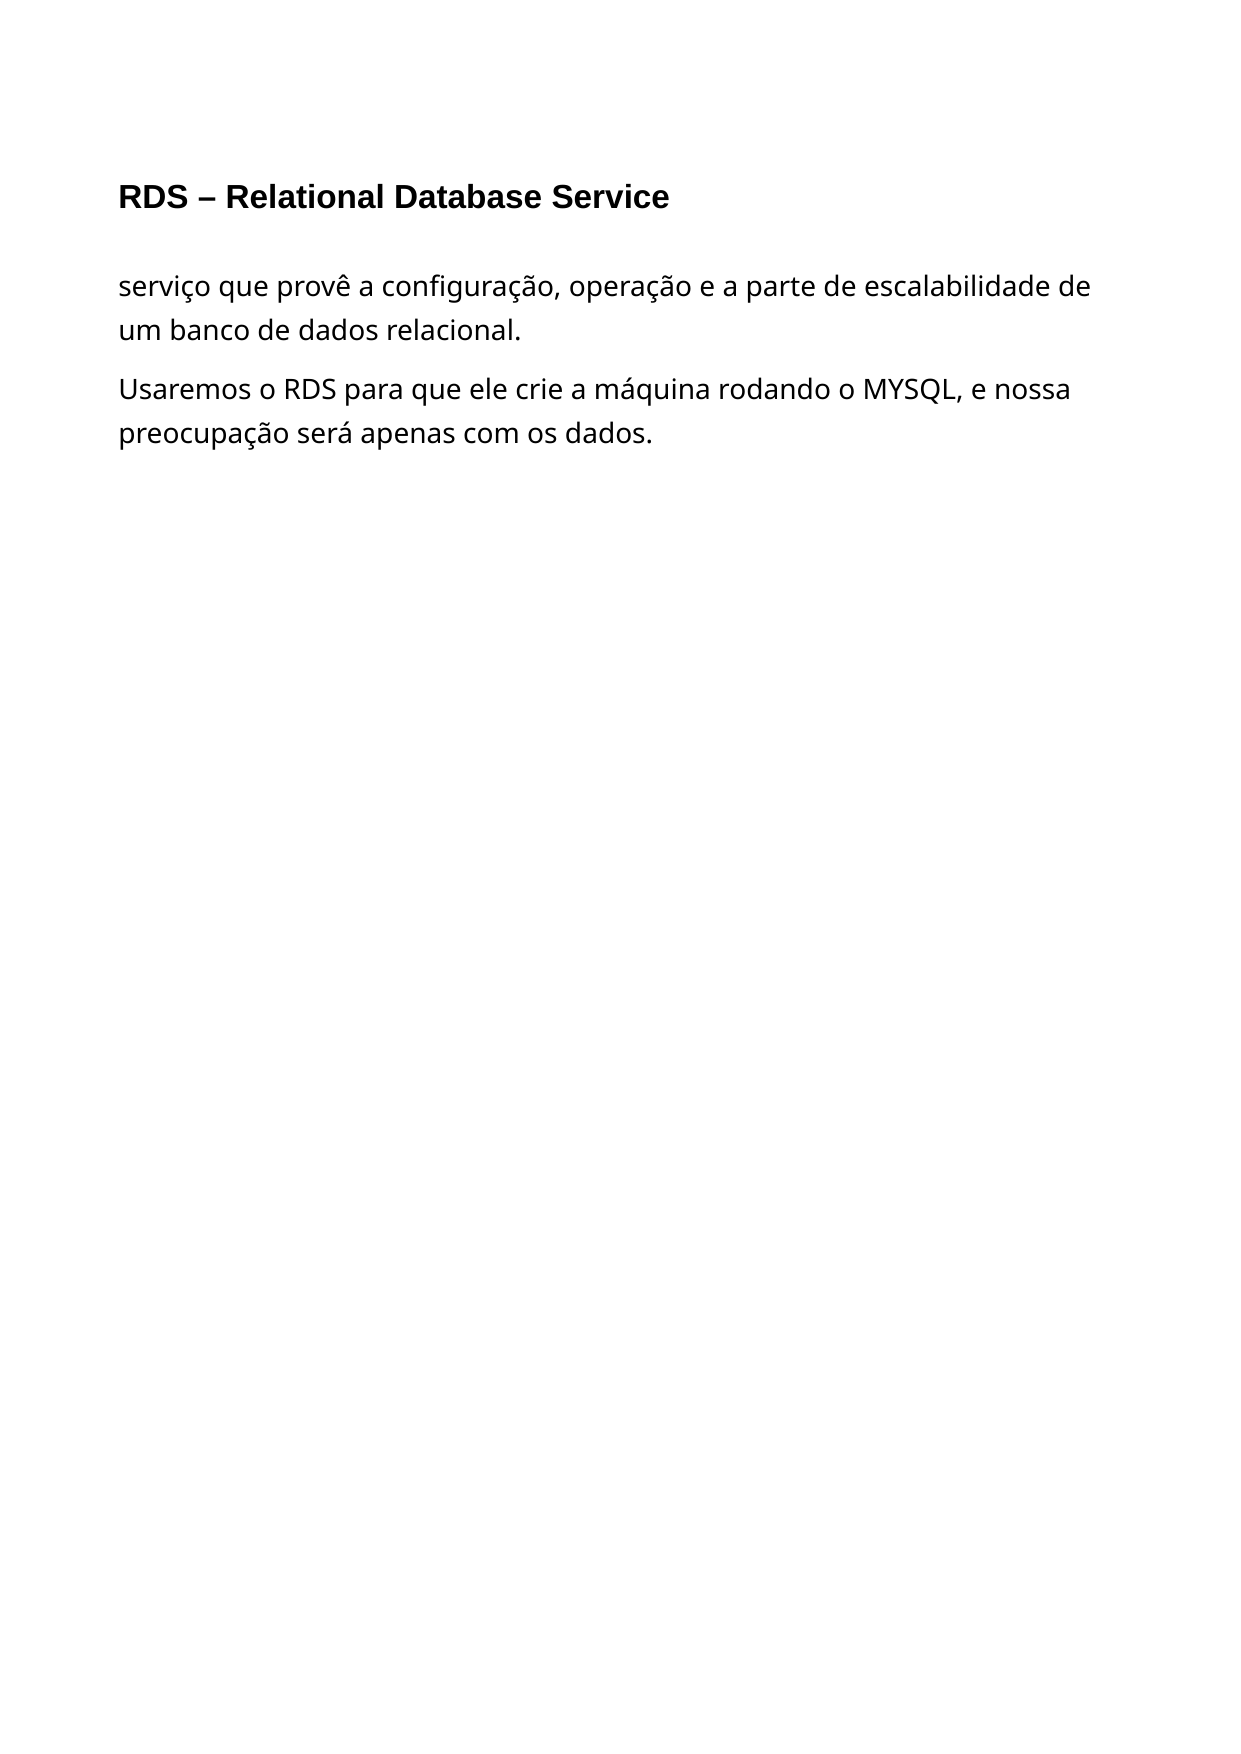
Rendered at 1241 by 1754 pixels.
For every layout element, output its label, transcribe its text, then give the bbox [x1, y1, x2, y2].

text serviço que provê a configuração, operação e a parte de escalabilidade de um banco de dados relacional. [118, 267, 1122, 349]
text Usaremos o RDS para que ele crie a máquina rodando o MYSQL, e nossa preocupação será apenas com os dados. [118, 369, 1122, 452]
subtitle RDS – Relational Database Service [118, 177, 1122, 216]
